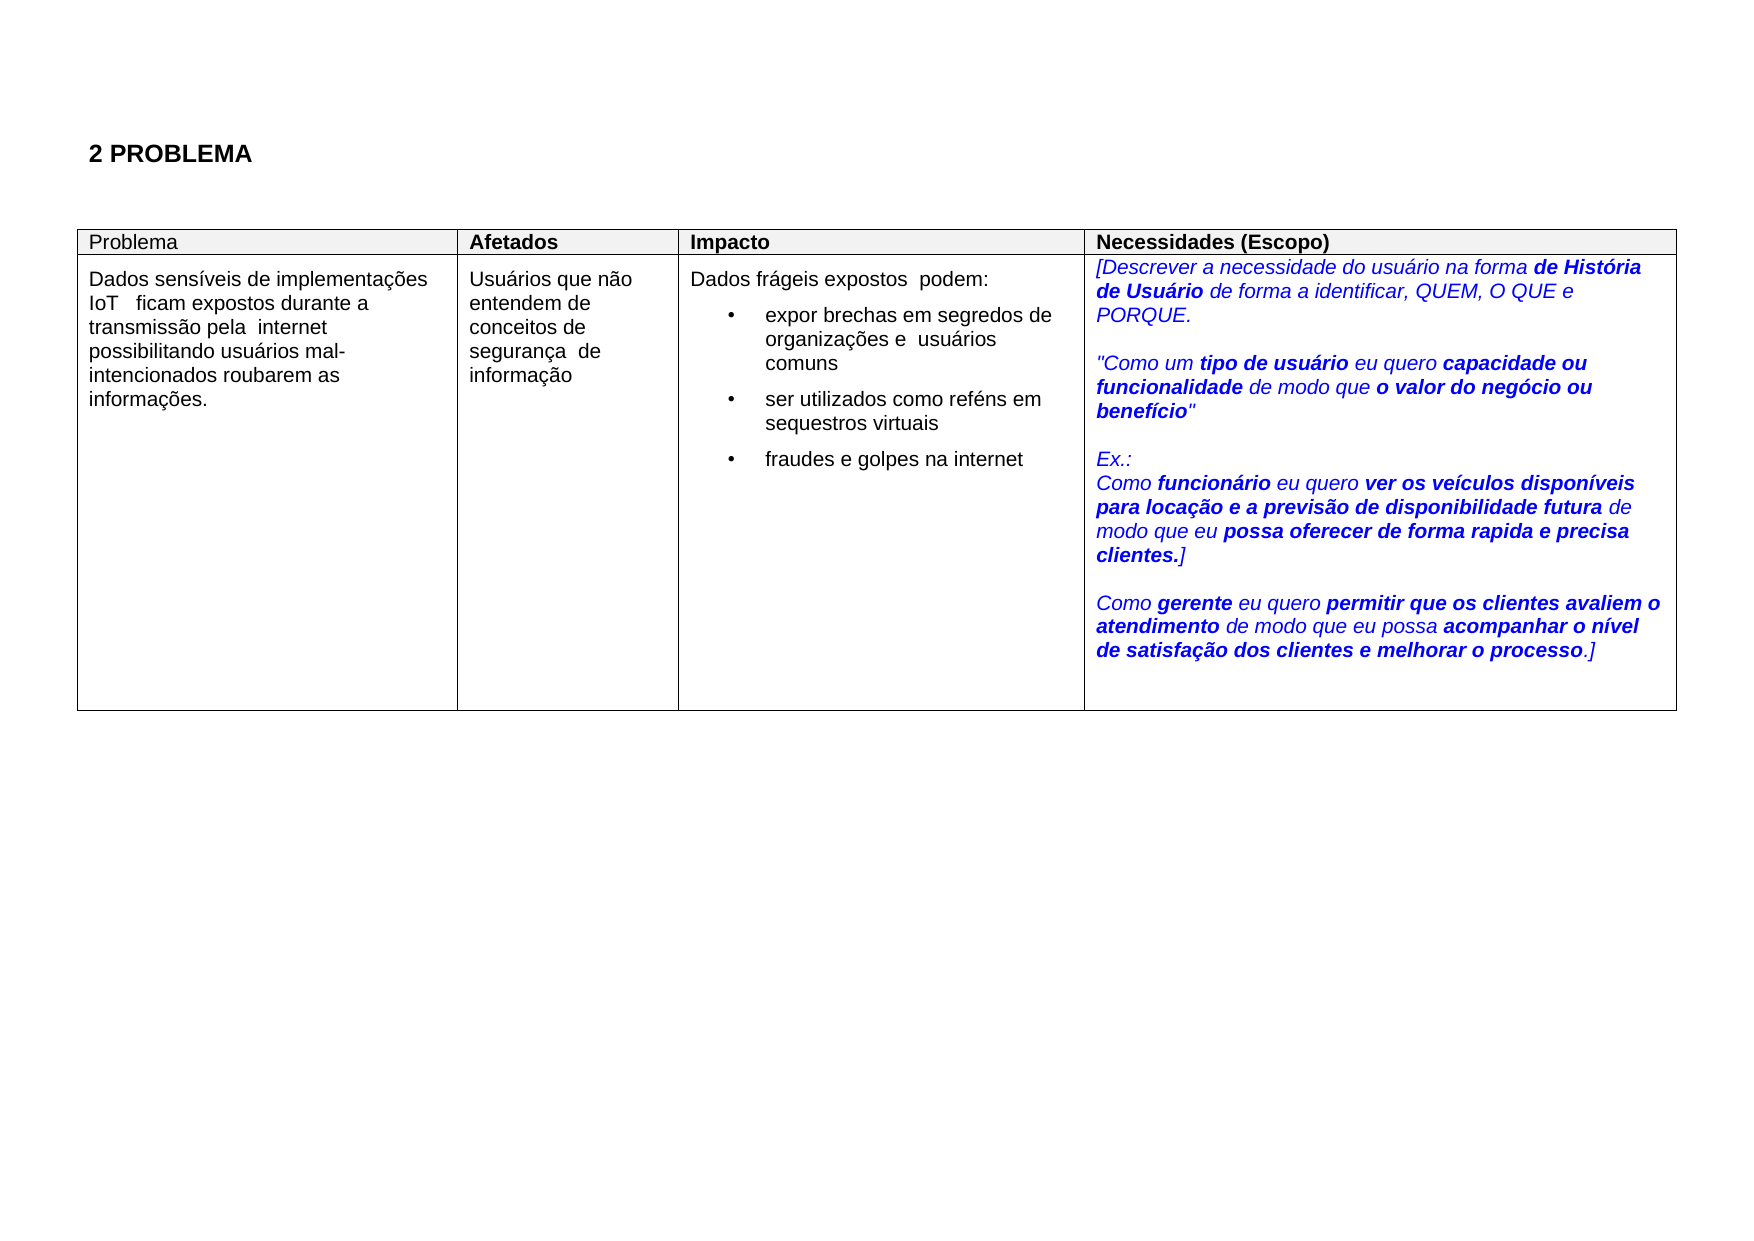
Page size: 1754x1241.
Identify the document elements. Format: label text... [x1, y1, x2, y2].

table_header Problema [78, 230, 457, 254]
subtitle Problema [89, 139, 1665, 167]
table_cell Dados frágeis expostos podem: expor brechas em segredos de organizações e usuários comuns ser utilizados como reféns em sequestros virtuais fraudes e golpes na internet [679, 255, 1084, 710]
table_cell Usuários que não entendem de conceitos de segurança de informação [458, 255, 678, 710]
table_header Impacto [679, 230, 1084, 254]
table_cell Dados sensíveis de implementações IoT ficam expostos durante a transmissão pela internet possibilitando usuários mal-intencionados roubarem as informações. [78, 255, 457, 710]
table_cell [Descrever a necessidade do usuário na forma de História de Usuário de forma a identificar, QUEM, O QUE e PORQUE. "Como um tipo de usuário eu quero capacidade ou funcionalidade de modo que o valor do negócio ou benefício" Ex.: Como funcionário eu quero ver os veículos disponíveis para locação e a previsão de disponibilidade futura de modo que eu possa oferecer de forma rapida e precisa clientes.] Como gerente eu quero permitir que os clientes avaliem o atendimento de modo que eu possa acompanhar o nível de satisfação dos clientes e melhorar o processo.] [1085, 255, 1676, 710]
table_header Afetados [458, 230, 678, 254]
table_header Necessidades (Escopo) [1085, 230, 1676, 254]
